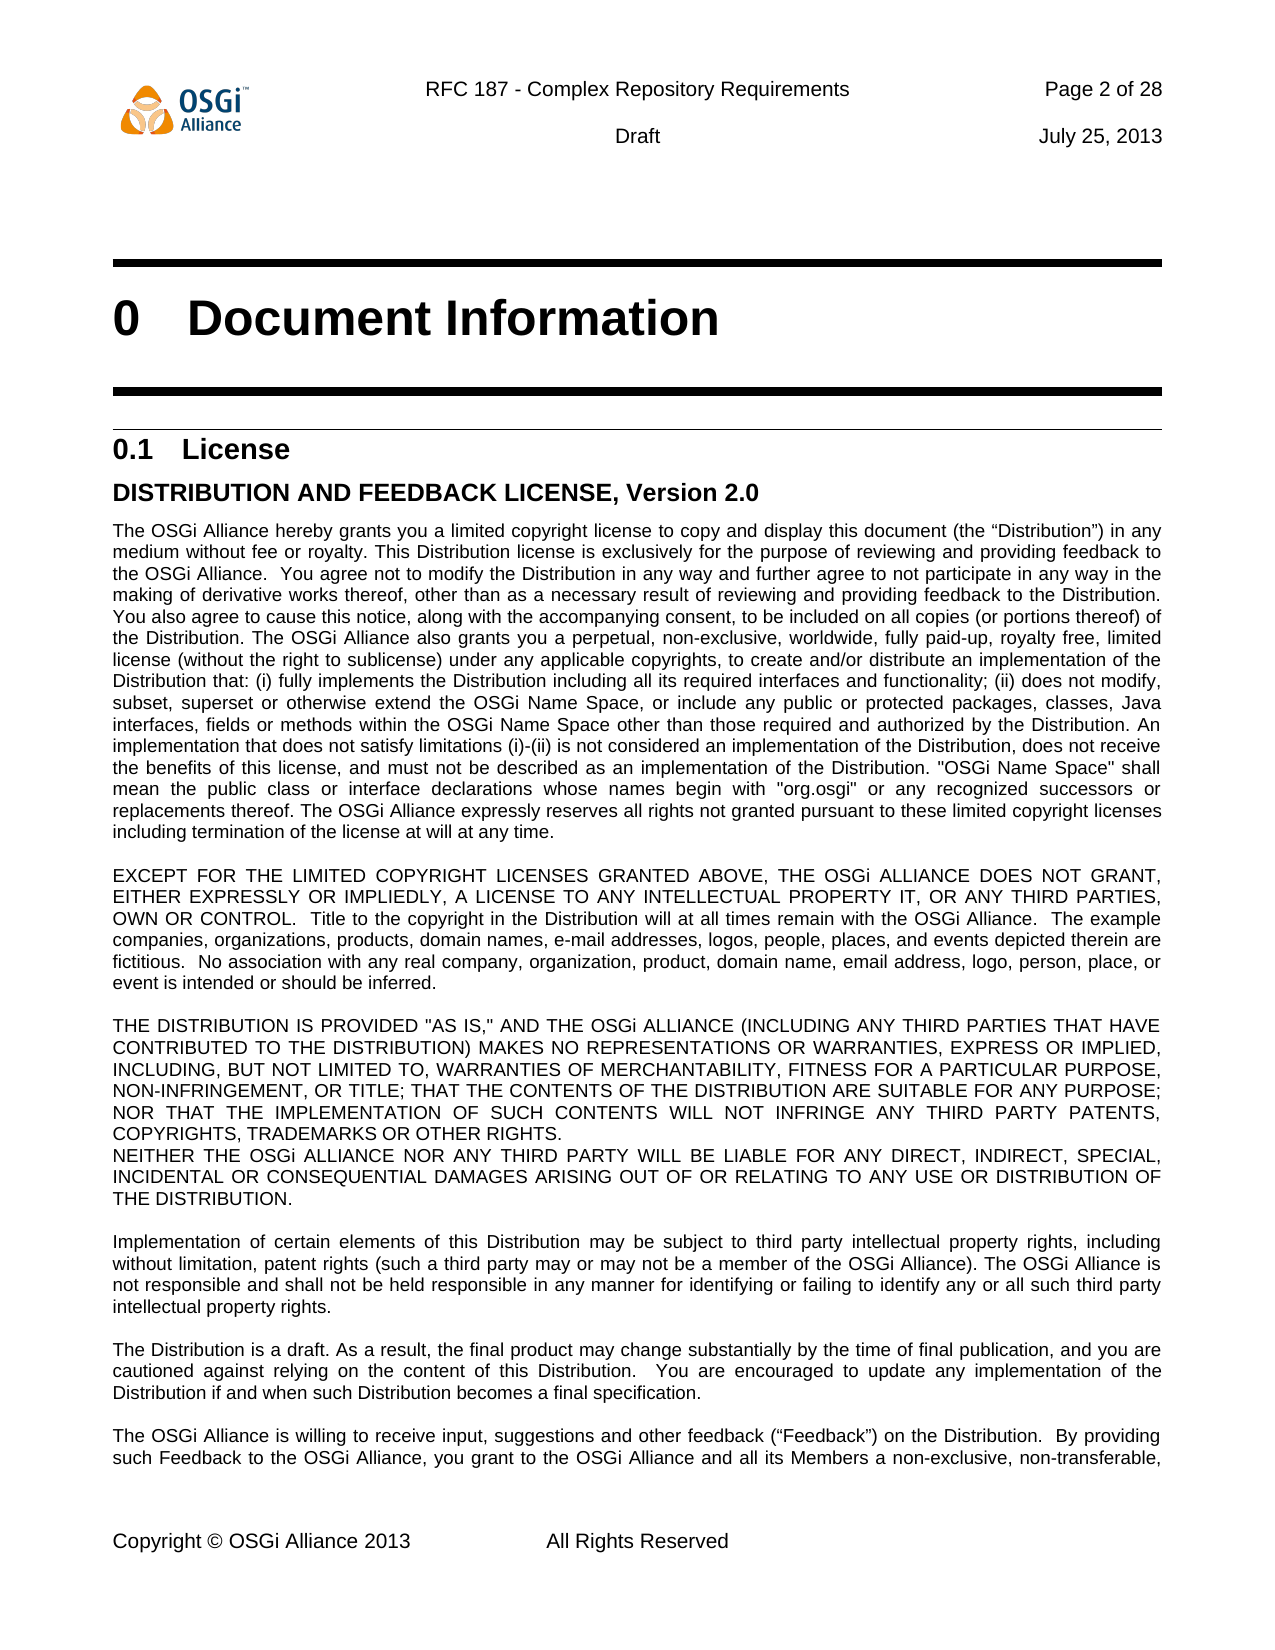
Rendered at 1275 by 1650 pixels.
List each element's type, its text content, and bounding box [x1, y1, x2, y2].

text The OSGi Alliance hereby grants you a limited copyright license to copy and display this document (the “Distribution”) in any medium without fee or royalty. This Distribution license is exclusively for the purpose of reviewing and providing feedback to the OSGi Alliance. You agree not to modify the Distribution in any way and further agree to not participate in any way in the making of derivative works thereof, other than as a necessary result of reviewing and providing feedback to the Distribution. You also agree to cause this notice, along with the accompanying consent, to be included on all copies (or portions thereof) of the Distribution. The OSGi Alliance also grants you a perpetual, non-exclusive, worldwide, fully paid-up, royalty free, limited license (without the right to sublicense) under any applicable copyrights, to create and/or distribute an implementation of the Distribution that: (i) fully implements the Distribution including all its required interfaces and functionality; (ii) does not modify, subset, superset or otherwise extend the OSGi Name Space, or include any public or protected packages, classes, Java interfaces, fields or methods within the OSGi Name Space other than those required and authorized by the Distribution. An implementation that does not satisfy limitations (i)-(ii) is not considered an implementation of the Distribution, does not receive the benefits of this license, and must not be described as an implementation of the Distribution. "OSGi Name Space" shall mean the public class or interface declarations whose names begin with "org.osgi" or any recognized successors or replacements thereof. The OSGi Alliance expressly reserves all rights not granted pursuant to these limited copyright licenses including termination of the license at will at any time. [112, 519, 1162, 843]
text EXCEPT FOR THE LIMITED COPYRIGHT LICENSES GRANTED ABOVE, THE OSGi ALLIANCE DOES NOT GRANT, EITHER EXPRESSLY OR IMPLIEDLY, A LICENSE TO ANY INTELLECTUAL PROPERTY IT, OR ANY THIRD PARTIES, OWN OR CONTROL. Title to the copyright in the Distribution will at all times remain with the OSGi Alliance. The example companies, organizations, products, domain names, e-mail addresses, logos, people, places, and events depicted therein are fictitious. No association with any real company, organization, product, domain name, email address, logo, person, place, or event is intended or should be inferred. [112, 864, 1162, 994]
text DISTRIBUTION AND FEEDBACK LICENSE, Version 2.0 [112, 478, 1162, 507]
text THE DISTRIBUTION IS PROVIDED "AS IS," AND THE OSGi ALLIANCE (INCLUDING ANY THIRD PARTIES THAT HAVE CONTRIBUTED TO THE DISTRIBUTION) MAKES NO REPRESENTATIONS OR WARRANTIES, EXPRESS OR IMPLIED, INCLUDING, BUT NOT LIMITED TO, WARRANTIES OF MERCHANTABILITY, FITNESS FOR A PARTICULAR PURPOSE, NON-INFRINGEMENT, OR TITLE; THAT THE CONTENTS OF THE DISTRIBUTION ARE SUITABLE FOR ANY PURPOSE; NOR THAT THE IMPLEMENTATION OF SUCH CONTENTS WILL NOT INFRINGE ANY THIRD PARTY PATENTS, COPYRIGHTS, TRADEMARKS OR OTHER RIGHTS. [112, 1015, 1162, 1145]
text Implementation of certain elements of this Distribution may be subject to third party intellectual property rights, including without limitation, patent rights (such a third party may or may not be a member of the OSGi Alliance). The OSGi Alliance is not responsible and shall not be held responsible in any manner for identifying or failing to identify any or all such third party intellectual property rights. [112, 1231, 1162, 1317]
subtitle License [112, 430, 1162, 466]
text NEITHER THE OSGi ALLIANCE NOR ANY THIRD PARTY WILL BE LIABLE FOR ANY DIRECT, INDIRECT, SPECIAL, INCIDENTAL OR CONSEQUENTIAL DAMAGES ARISING OUT OF OR RELATING TO ANY USE OR DISTRIBUTION OF THE DISTRIBUTION. [112, 1145, 1162, 1209]
text The OSGi Alliance is willing to receive input, suggestions and other feedback (“Feedback”) on the Distribution. By providing such Feedback to the OSGi Alliance, you grant to the OSGi Alliance and all its Members a non-exclusive, non-transferable, [112, 1425, 1162, 1468]
subtitle Document Information [112, 260, 1162, 396]
text The Distribution is a draft. As a result, the final product may change substantially by the time of final publication, and you are cautioned against relying on the content of this Distribution. You are encouraged to update any implementation of the Distribution if and when such Distribution becomes a final specification. [112, 1339, 1162, 1403]
picture [113, 78, 257, 142]
